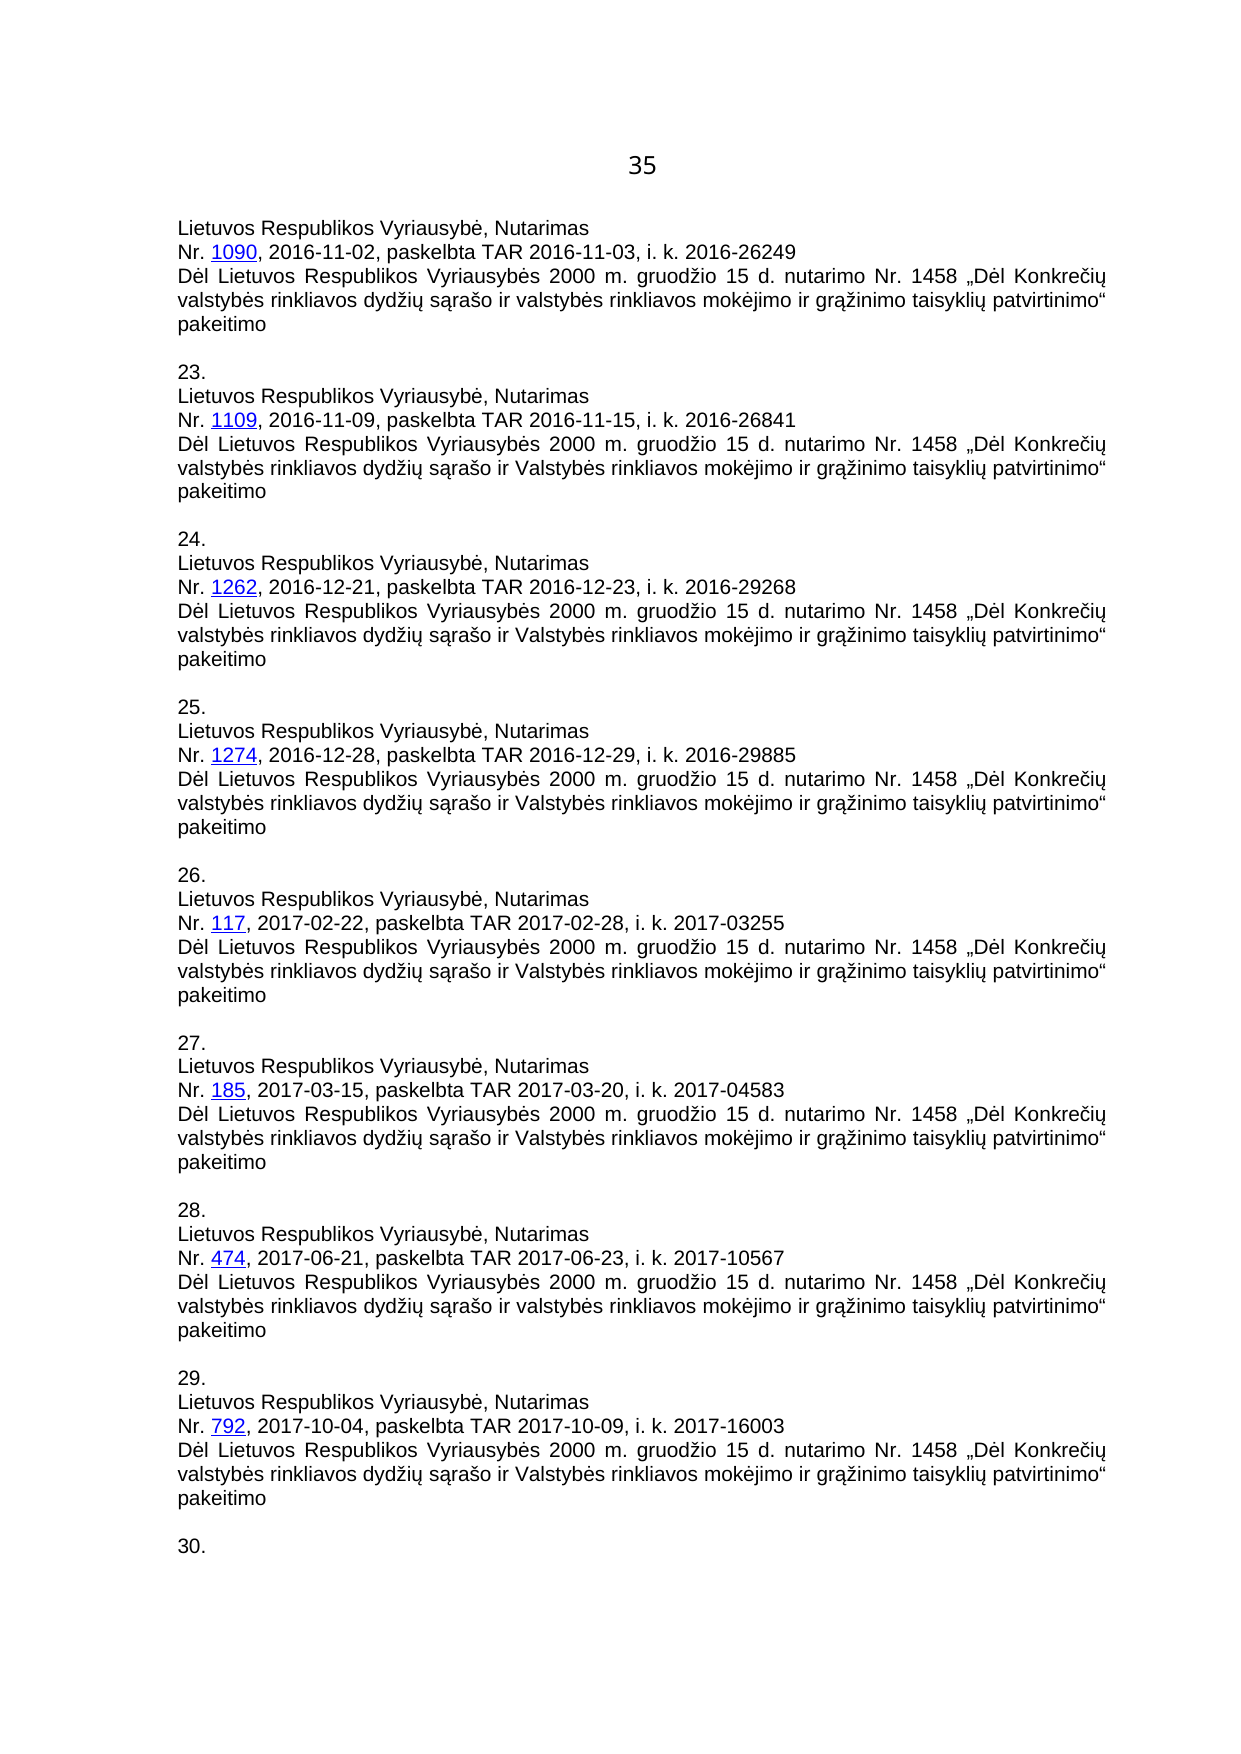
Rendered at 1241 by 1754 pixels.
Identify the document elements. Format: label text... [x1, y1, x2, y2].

text 26. [177, 863, 1107, 887]
text Lietuvos Respublikos Vyriausybė, Nutarimas [177, 1390, 1107, 1414]
text Nr. 1262, 2016-12-21, paskelbta TAR 2016-12-23, i. k. 2016-29268 [177, 575, 1107, 599]
text Dėl Lietuvos Respublikos Vyriausybės 2000 m. gruodžio 15 d. nutarimo Nr. 1458 „Dėl Konkrečių valstybės rinkliavos dydžių sąrašo ir Valstybės rinkliavos mokėjimo ir grąžinimo taisyklių patvirtinimo“ pakeitimo [177, 767, 1107, 839]
text Nr. 1090, 2016-11-02, paskelbta TAR 2016-11-03, i. k. 2016-26249 [177, 240, 1107, 264]
text Dėl Lietuvos Respublikos Vyriausybės 2000 m. gruodžio 15 d. nutarimo Nr. 1458 „Dėl Konkrečių valstybės rinkliavos dydžių sąrašo ir Valstybės rinkliavos mokėjimo ir grąžinimo taisyklių patvirtinimo“ pakeitimo [177, 599, 1107, 671]
text Nr. 1109, 2016-11-09, paskelbta TAR 2016-11-15, i. k. 2016-26841 [177, 407, 1107, 431]
text Dėl Lietuvos Respublikos Vyriausybės 2000 m. gruodžio 15 d. nutarimo Nr. 1458 „Dėl Konkrečių valstybės rinkliavos dydžių sąrašo ir valstybės rinkliavos mokėjimo ir grąžinimo taisyklių patvirtinimo“ pakeitimo [177, 1270, 1107, 1342]
text 28. [177, 1198, 1107, 1222]
text Nr. 474, 2017-06-21, paskelbta TAR 2017-06-23, i. k. 2017-10567 [177, 1246, 1107, 1270]
text Dėl Lietuvos Respublikos Vyriausybės 2000 m. gruodžio 15 d. nutarimo Nr. 1458 „Dėl Konkrečių valstybės rinkliavos dydžių sąrašo ir Valstybės rinkliavos mokėjimo ir grąžinimo taisyklių patvirtinimo“ pakeitimo [177, 431, 1107, 503]
text Lietuvos Respublikos Vyriausybė, Nutarimas [177, 1054, 1107, 1078]
text 25. [177, 695, 1107, 719]
text Nr. 185, 2017-03-15, paskelbta TAR 2017-03-20, i. k. 2017-04583 [177, 1078, 1107, 1102]
text Nr. 1274, 2016-12-28, paskelbta TAR 2016-12-29, i. k. 2016-29885 [177, 743, 1107, 767]
text Lietuvos Respublikos Vyriausybė, Nutarimas [177, 887, 1107, 911]
text 27. [177, 1030, 1107, 1054]
text Lietuvos Respublikos Vyriausybė, Nutarimas [177, 1222, 1107, 1246]
text 24. [177, 527, 1107, 551]
text Dėl Lietuvos Respublikos Vyriausybės 2000 m. gruodžio 15 d. nutarimo Nr. 1458 „Dėl Konkrečių valstybės rinkliavos dydžių sąrašo ir Valstybės rinkliavos mokėjimo ir grąžinimo taisyklių patvirtinimo“ pakeitimo [177, 934, 1107, 1006]
text Lietuvos Respublikos Vyriausybė, Nutarimas [177, 719, 1107, 743]
text Nr. 117, 2017-02-22, paskelbta TAR 2017-02-28, i. k. 2017-03255 [177, 911, 1107, 934]
text Lietuvos Respublikos Vyriausybė, Nutarimas [177, 551, 1107, 575]
text Nr. 792, 2017-10-04, paskelbta TAR 2017-10-09, i. k. 2017-16003 [177, 1414, 1107, 1438]
text Dėl Lietuvos Respublikos Vyriausybės 2000 m. gruodžio 15 d. nutarimo Nr. 1458 „Dėl Konkrečių valstybės rinkliavos dydžių sąrašo ir Valstybės rinkliavos mokėjimo ir grąžinimo taisyklių patvirtinimo“ pakeitimo [177, 1102, 1107, 1174]
text Lietuvos Respublikos Vyriausybė, Nutarimas [177, 216, 1107, 240]
text 23. [177, 359, 1107, 383]
text 30. [177, 1533, 1107, 1557]
text Dėl Lietuvos Respublikos Vyriausybės 2000 m. gruodžio 15 d. nutarimo Nr. 1458 „Dėl Konkrečių valstybės rinkliavos dydžių sąrašo ir valstybės rinkliavos mokėjimo ir grąžinimo taisyklių patvirtinimo“ pakeitimo [177, 264, 1107, 336]
text 29. [177, 1366, 1107, 1390]
text Lietuvos Respublikos Vyriausybė, Nutarimas [177, 383, 1107, 407]
text Dėl Lietuvos Respublikos Vyriausybės 2000 m. gruodžio 15 d. nutarimo Nr. 1458 „Dėl Konkrečių valstybės rinkliavos dydžių sąrašo ir Valstybės rinkliavos mokėjimo ir grąžinimo taisyklių patvirtinimo“ pakeitimo [177, 1438, 1107, 1509]
